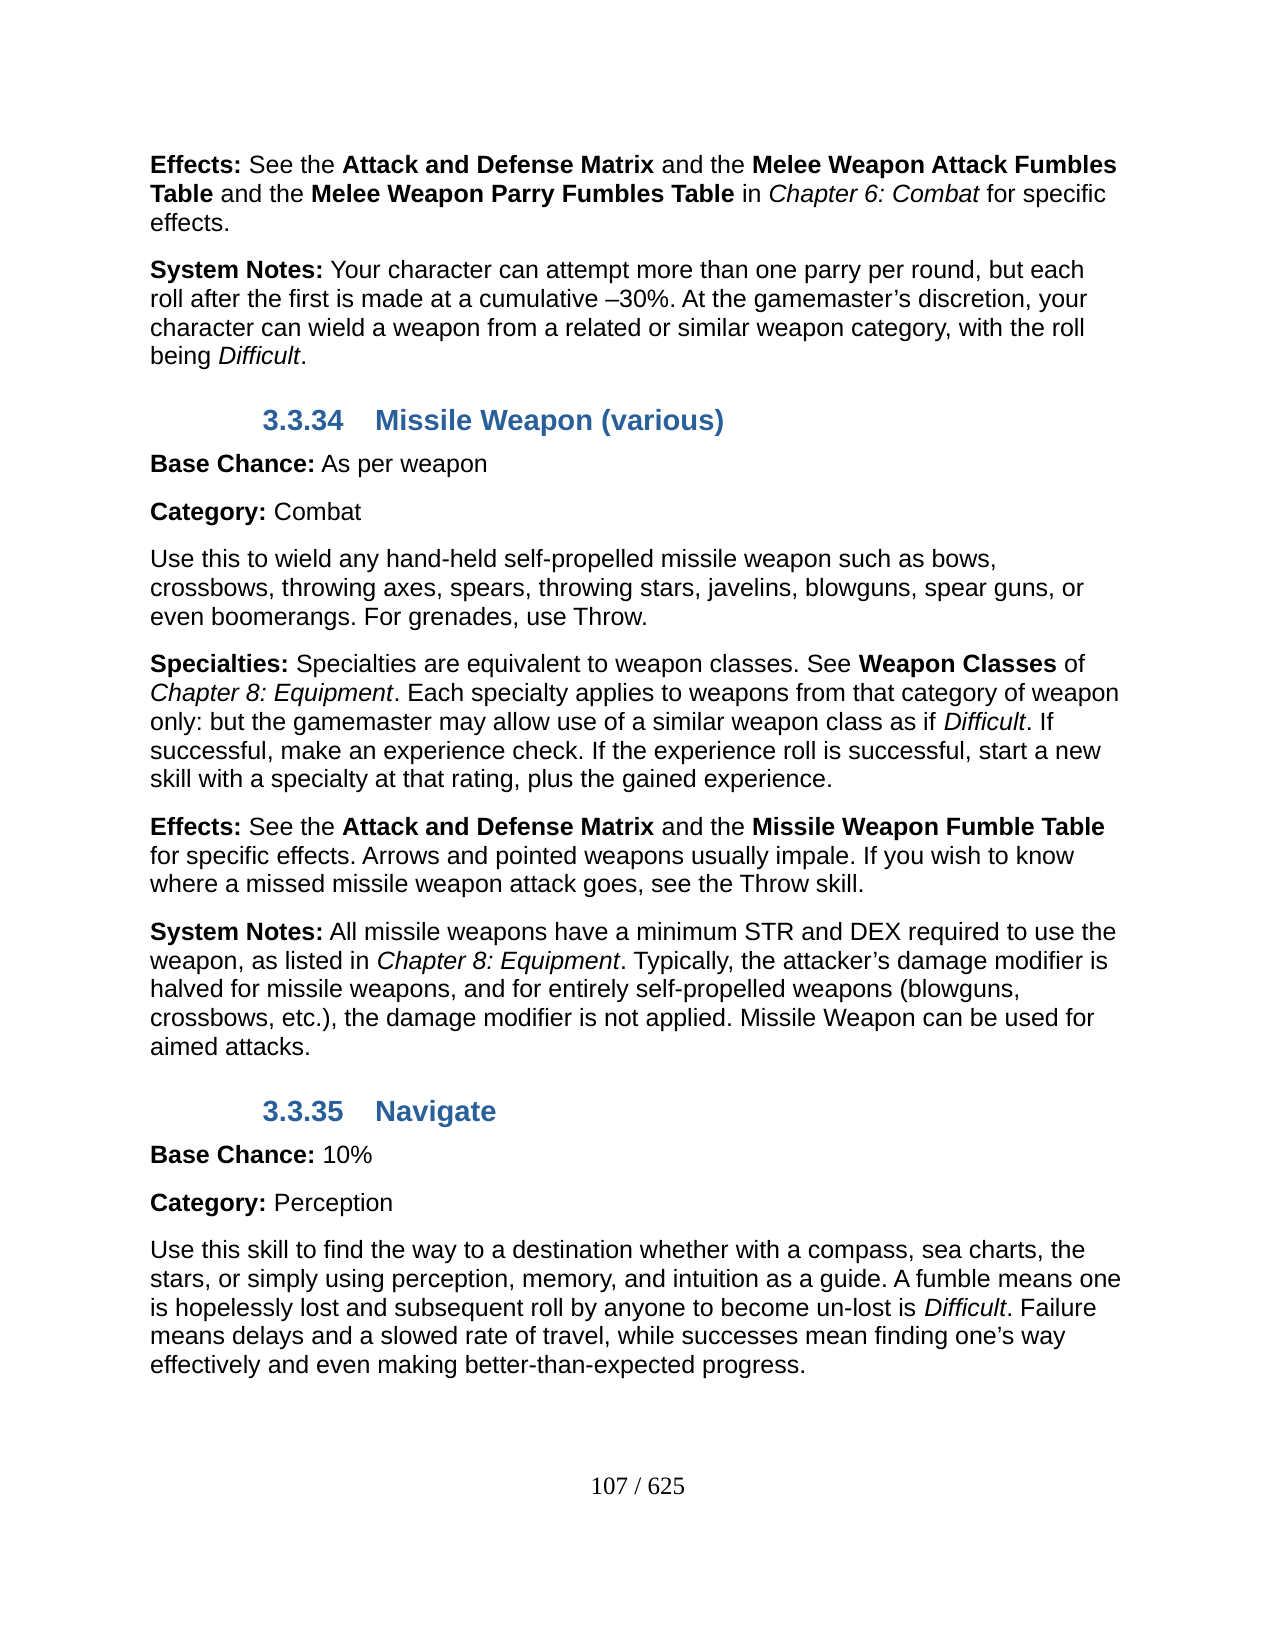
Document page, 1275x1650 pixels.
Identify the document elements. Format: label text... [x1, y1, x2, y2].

text Use this skill to find the way to a destination whether with a compass, sea charts, the stars, or simply using perception, memory, and intuition as a guide. A fumble means one is hopelessly lost and subsequent roll by anyone to become un-lost is Difficult. Failure means delays and a slowed rate of travel, while successes mean finding one’s way effectively and even making better-than-expected progress. [150, 1235, 1125, 1379]
text System Notes: All missile weapons have a minimum STR and DEX required to use the weapon, as listed in Chapter 8: Equipment. Typically, the attacker’s damage modifier is halved for missile weapons, and for entirely self-propelled weapons (blowguns, crossbows, etc.), the damage modifier is not applied. Missile Weapon can be used for aimed attacks. [150, 917, 1125, 1061]
text System Notes: Your character can attempt more than one parry per round, but each roll after the first is made at a cumulative –30%. At the gamemaster’s discretion, your character can wield a weapon from a related or similar weapon category, with the roll being Difficult. [150, 255, 1125, 370]
text Base Chance: 10% [150, 1140, 1125, 1169]
text Effects: See the Attack and Defense Matrix and the Missile Weapon Fumble Table for specific effects. Arrows and pointed weapons usually impale. If you wish to know where a missed missile weapon attack goes, see the Throw skill. [150, 812, 1125, 898]
text Base Chance: As per weapon [150, 449, 1125, 478]
text Effects: See the Attack and Defense Matrix and the Melee Weapon Attack Fumbles Table and the Melee Weapon Parry Fumbles Table in Chapter 6: Combat for specific effects. [150, 150, 1125, 236]
subtitle Missile Weapon (various) [262, 403, 1125, 437]
text Use this to wield any hand-held self-propelled missile weapon such as bows, crossbows, throwing axes, spears, throwing stars, javelins, blowguns, spear guns, or even boomerangs. For grenades, use Throw. [150, 544, 1125, 631]
subtitle Navigate [262, 1094, 1125, 1127]
text Specialties: Specialties are equivalent to weapon classes. See Weapon Classes of Chapter 8: Equipment. Each specialty applies to weapons from that category of weapon only: but the gamemaster may allow use of a similar weapon class as if Difficult. If successful, make an experience check. If the experience roll is successful, start a new skill with a specialty at that rating, plus the gained experience. [150, 649, 1125, 793]
text Category: Combat [150, 497, 1125, 526]
text Category: Perception [150, 1187, 1125, 1216]
